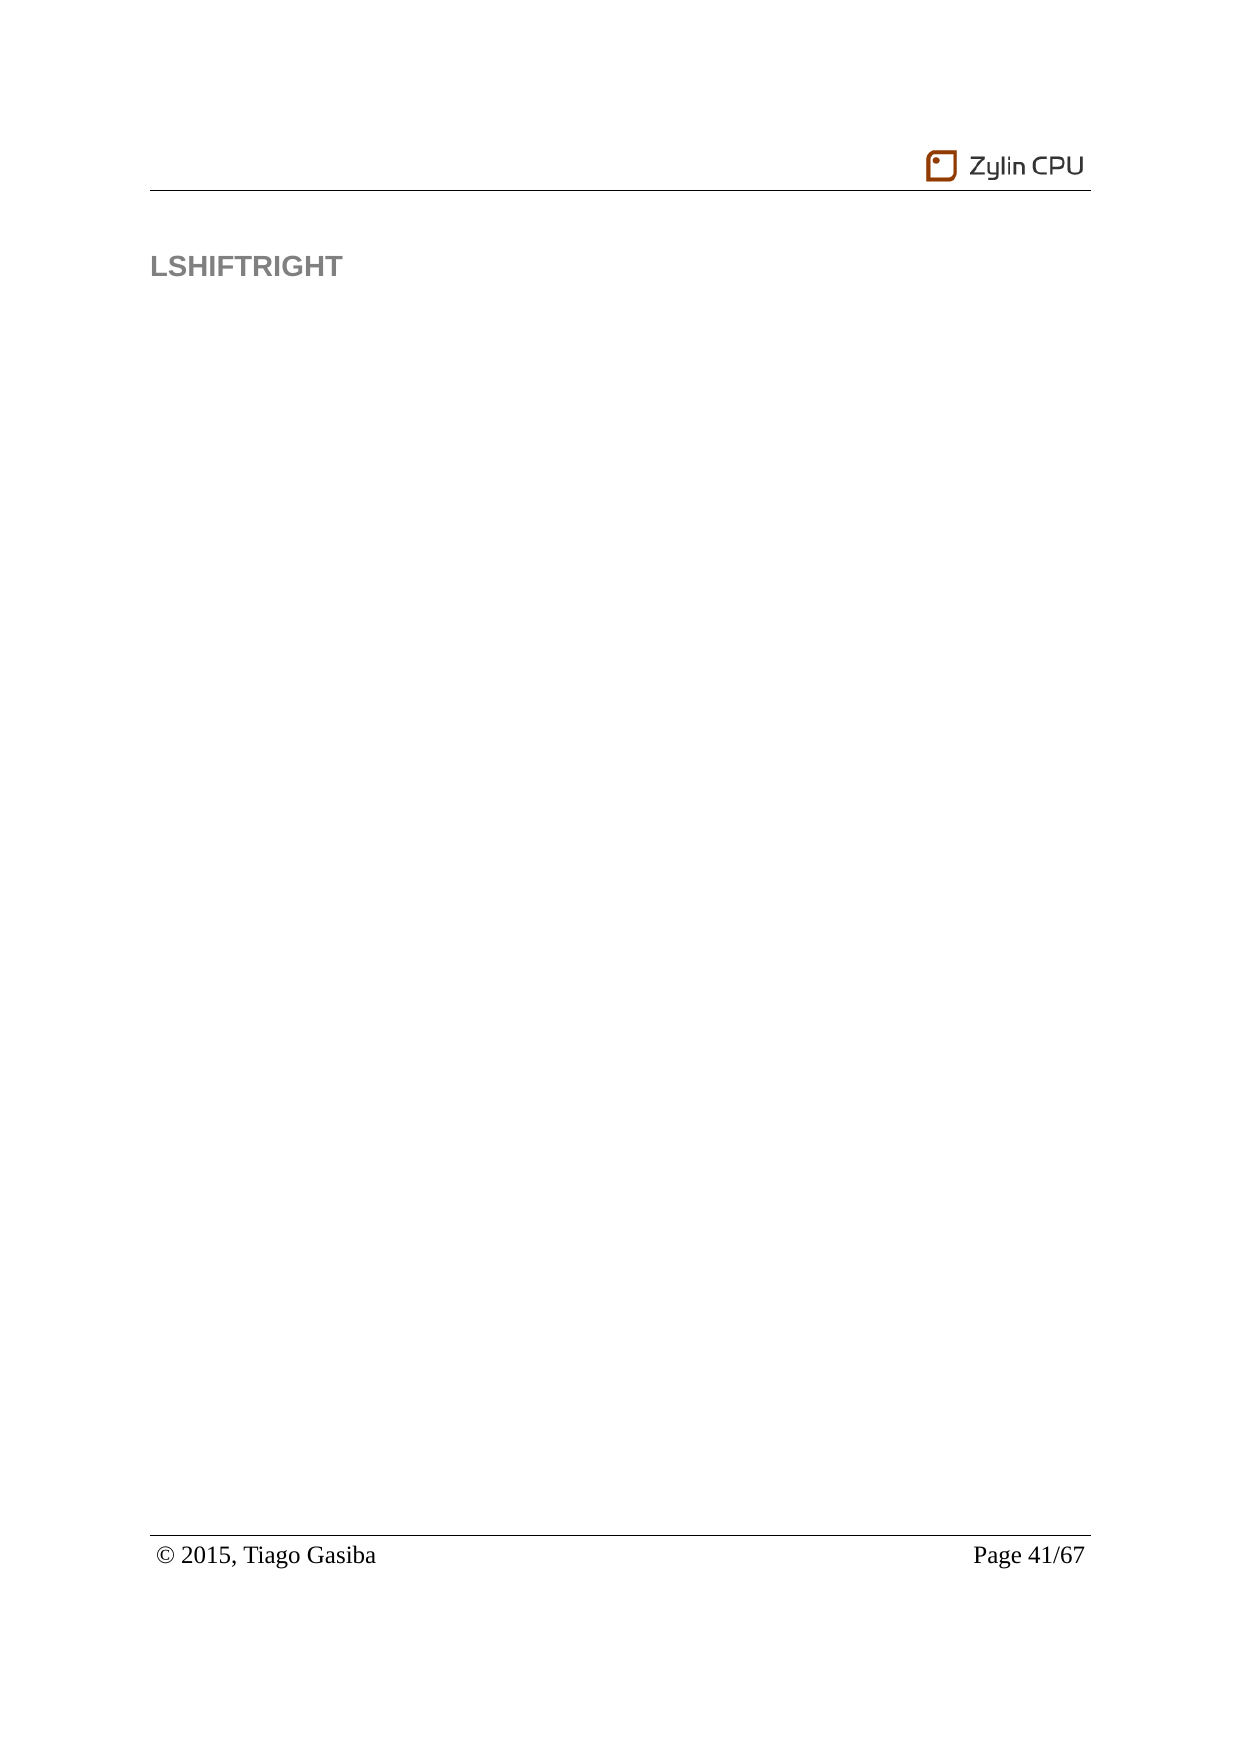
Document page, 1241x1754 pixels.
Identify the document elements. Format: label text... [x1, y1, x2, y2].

picture [922, 148, 1151, 185]
subtitle LSHIFTRIGHT [150, 249, 1091, 283]
